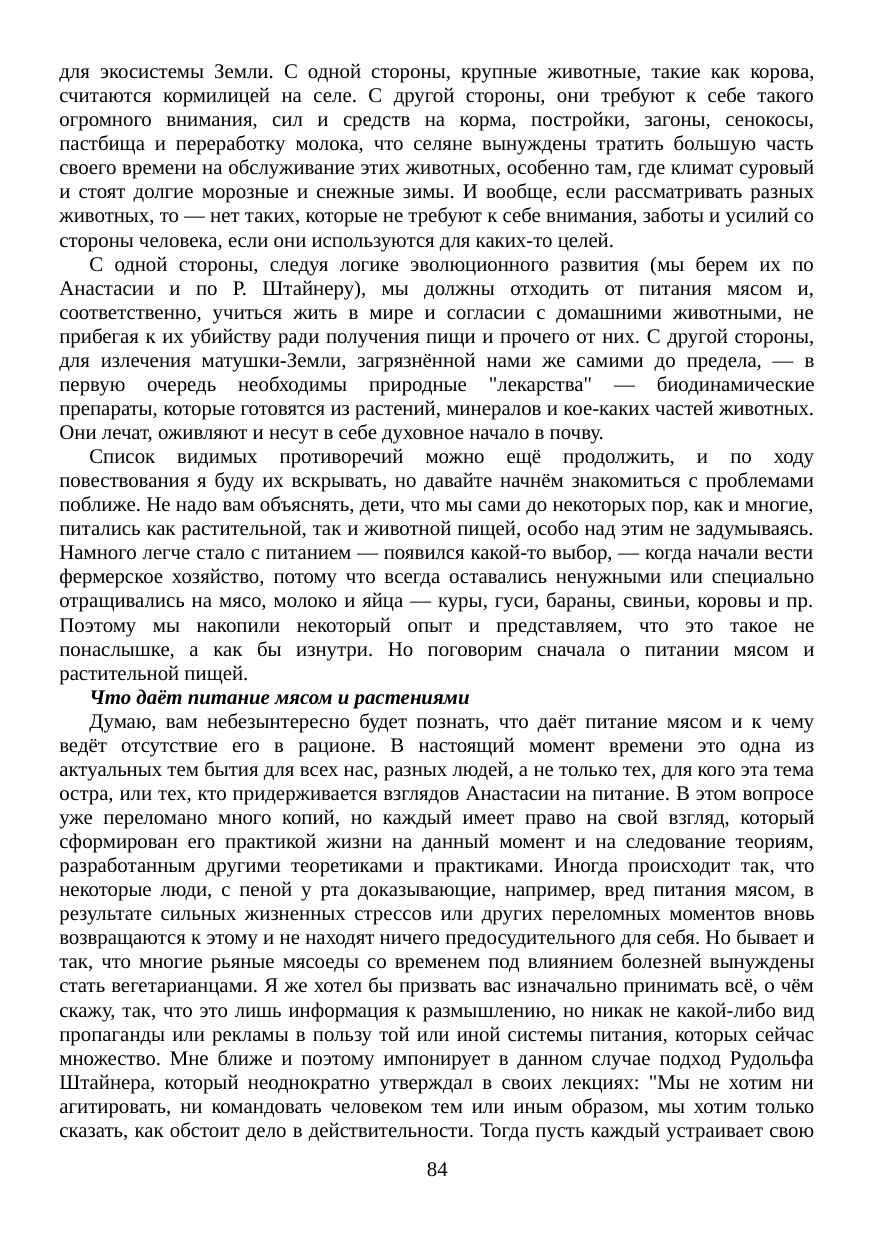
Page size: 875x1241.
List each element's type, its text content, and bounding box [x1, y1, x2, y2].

text Список видимых противоречий можно ещё продолжить, и по ходу повествования я буду их вскрывать, но давайте начнём знакомиться с проблемами поближе. Не надо вам объяснять, дети, что мы сами до некоторых пор, как и многие, питались как растительной, так и животной пищей, особо над этим не задумываясь. Намного легче стало с питанием — появился какой-то выбор, — когда начали вести фермерское хозяйство, потому что всегда оставались ненужными или специально отращивались на мясо, молоко и яйца — куры, гуси, бараны, свиньи, коровы и пр. Поэтому мы накопили некоторый опыт и представляем, что это такое не понаслышке, а как бы изнутри. Но поговорим сначала о питании мясом и растительной пищей. [59, 444, 815, 685]
text для экосистемы Земли. С одной стороны, крупные животные, такие как корова, считаются кормилицей на селе. С другой стороны, они требуют к себе такого огромного внимания, сил и средств на корма, постройки, загоны, сенокосы, пастбища и переработку молока, что селяне вынуждены тратить большую часть своего времени на обслуживание этих животных, особенно там, где климат суровый и стоят долгие морозные и снежные зимы. И вообще, если рассматривать разных животных, то — нет таких, которые не требуют к себе внимания, заботы и усилий со стороны человека, если они используются для каких-то целей. [59, 59, 815, 252]
text Думаю, вам небезынтересно будет познать, что даёт питание мясом и к чему ведёт отсутствие его в рационе. В настоящий момент времени это одна из актуальных тем бытия для всех нас, разных людей, а не только тех, для кого эта тема остра, или тех, кто придерживается взглядов Анастасии на питание. В этом вопросе уже переломано много копий, но каждый имеет право на свой взгляд, который сформирован его практикой жизни на данный момент и на следование теориям, разработанным другими теоретиками и практиками. Иногда происходит так, что некоторые люди, с пеной у рта доказывающие, например, вред питания мясом, в результате сильных жизненных стрессов или других переломных моментов вновь возвращаются к этому и не находят ничего предосудительного для себя. Но бывает и так, что многие рьяные мясоеды со временем под влиянием болезней вынуждены стать вегетарианцами. Я же хотел бы призвать вас изначально принимать всё, о чём скажу, так, что это лишь информация к размышлению, но никак не какой-либо вид пропаганды или рекламы в пользу той или иной системы питания, которых сейчас множество. Мне ближе и поэтому импонирует в данном случае подход Рудольфа Штайнера, который неоднократно утверждал в своих лекциях: "Мы не хотим ни агитировать, ни командовать человеком тем или иным образом, мы хотим только сказать, как обстоит дело в действительности. Тогда пусть каждый устраивает свою [59, 709, 815, 1142]
text Что даёт питание мясом и растениями [59, 685, 815, 709]
text С одной стороны, следуя логике эволюционного развития (мы берем их по Анастасии и по Р. Штайнеру), мы должны отходить от питания мясом и, соответственно, учиться жить в мире и согласии с домашними животными, не прибегая к их убийству ради получения пищи и прочего от них. С другой стороны, для излечения матушки-Земли, загрязнённой нами же самими до предела, — в первую очередь необходимы природные "лекарства" — биодинамические препараты, которые готовятся из растений, минералов и кое-каких частей животных. Они лечат, оживляют и несут в себе духовное начало в почву. [59, 252, 815, 444]
